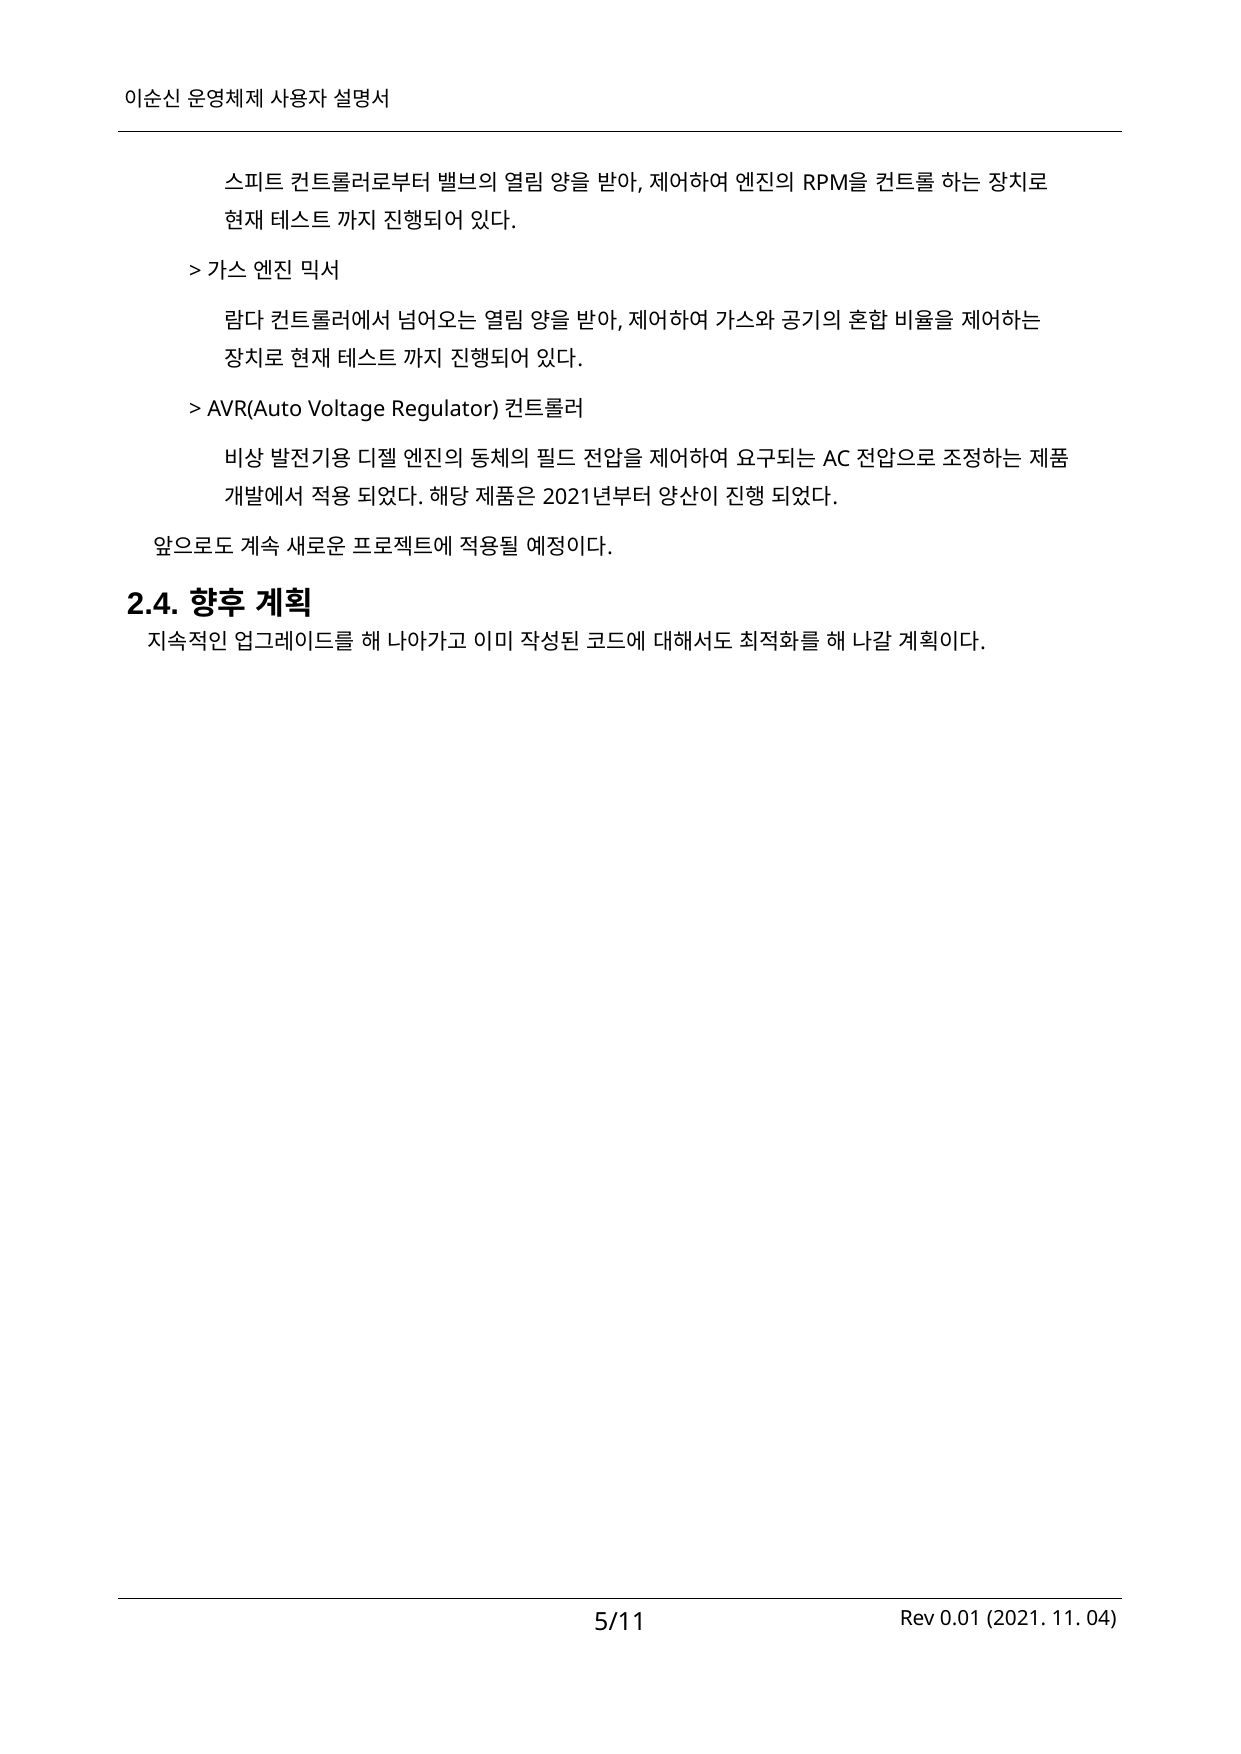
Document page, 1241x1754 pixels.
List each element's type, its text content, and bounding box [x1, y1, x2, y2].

text 비상 발전기용 디젤 엔진의 동체의 필드 전압을 제어하여 요구되는 AC 전압으로 조정하는 제품 개발에서 적용 되었다. 해당 제품은 2021년부터 양산이 진행 되었다. [224, 441, 1093, 511]
text 람다 컨트롤러에서 넘어오는 열림 양을 받아, 제어하여 가스와 공기의 혼합 비율을 제어하는 장치로 현재 테스트 까지 진행되어 있다. [224, 303, 1093, 373]
text > AVR(Auto Voltage Regulator) 컨트롤러 [189, 391, 1093, 423]
text > 가스 엔진 믹서 [189, 253, 1093, 285]
subtitle 향후 계획 [118, 578, 1093, 624]
text 지속적인 업그레이드를 해 나아가고 이미 작성된 코드에 대해서도 최적화를 해 나갈 계획이다. [148, 624, 1093, 656]
text 앞으로도 계속 새로운 프로젝트에 적용될 예정이다. [153, 529, 1093, 560]
text 스피트 컨트롤러로부터 밸브의 열림 양을 받아, 제어하여 엔진의 RPM을 컨트롤 하는 장치로 현재 테스트 까지 진행되어 있다. [224, 165, 1093, 235]
